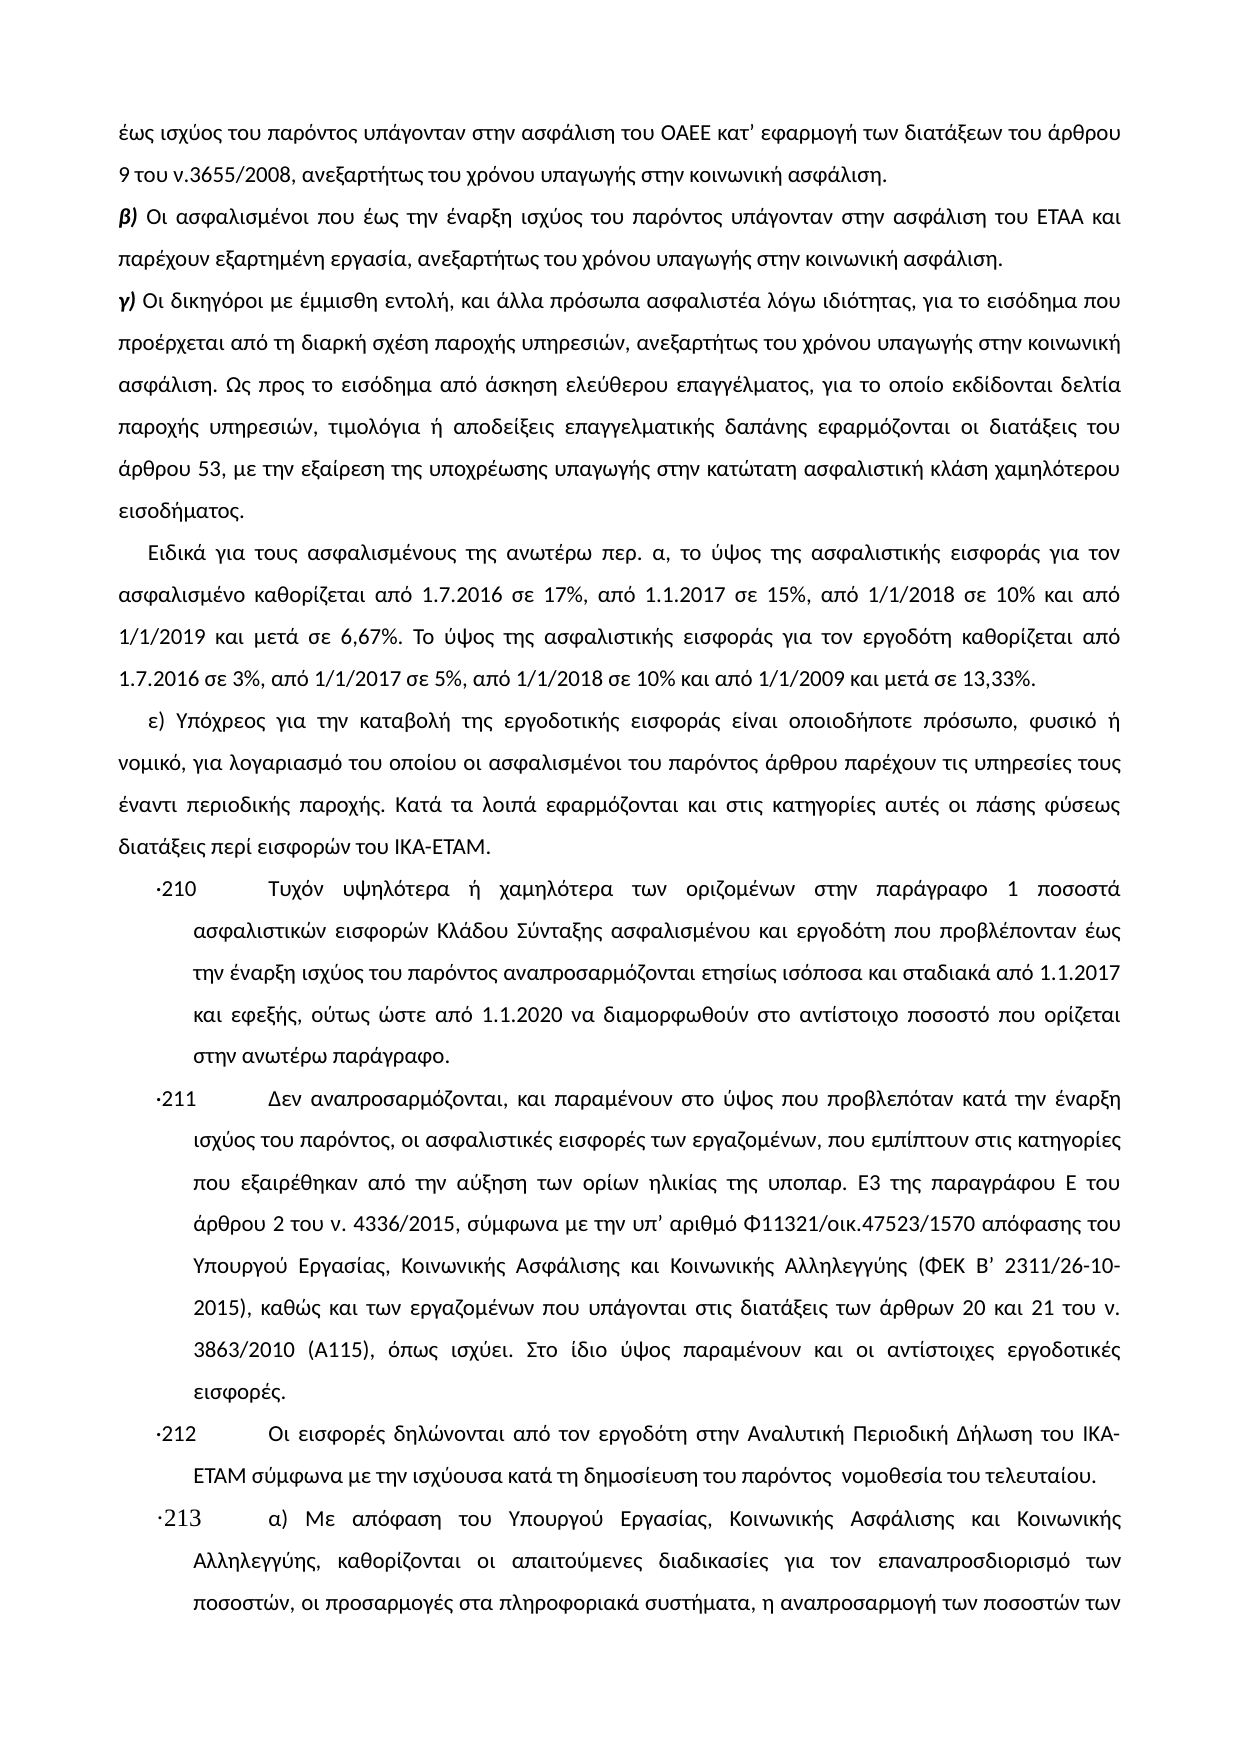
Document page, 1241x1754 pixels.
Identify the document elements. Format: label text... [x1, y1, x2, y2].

list Οι εισφορές δηλώνονται από τον εργοδότη στην Αναλυτική Περιοδική Δήλωση του ΙΚΑ-ΕΤΑΜ σύμφωνα με την ισχύουσα κατά τη δημοσίευση του παρόντος νομοθεσία του τελευταίου. [156, 1419, 1122, 1489]
text β) Οι ασφαλισμένοι που έως την έναρξη ισχύος του παρόντος υπάγονταν στην ασφάλιση του ΕΤΑΑ και παρέχουν εξαρτημένη εργασία, ανεξαρτήτως του χρόνου υπαγωγής στην κοινωνική ασφάλιση. [118, 202, 1122, 272]
text Ειδικά για τους ασφαλισμένους της ανωτέρω περ. α, το ύψος της ασφαλιστικής εισφοράς για τον ασφαλισμένο καθορίζεται από 1.7.2016 σε 17%, από 1.1.2017 σε 15%, από 1/1/2018 σε 10% και από 1/1/2019 και μετά σε 6,67%. Το ύψος της ασφαλιστικής εισφοράς για τον εργοδότη καθορίζεται από 1.7.2016 σε 3%, από 1/1/2017 σε 5%, από 1/1/2018 σε 10% και από 1/1/2009 και μετά σε 13,33%. [118, 538, 1122, 692]
list Δεν αναπροσαρμόζονται, και παραμένουν στο ύψος που προβλεπόταν κατά την έναρξη ισχύος του παρόντος, οι ασφαλιστικές εισφορές των εργαζομένων, που εμπίπτουν στις κατηγορίες που εξαιρέθηκαν από την αύξηση των ορίων ηλικίας της υποπαρ. Ε3 της παραγράφου Ε του άρθρου 2 του ν. 4336/2015, σύμφωνα με την υπ’ αριθμό Φ11321/οικ.47523/1570 απόφασης του Υπουργού Εργασίας, Κοινωνικής Ασφάλισης και Κοινωνικής Αλληλεγγύης (ΦΕΚ Β’ 2311/26-10-2015), καθώς και των εργαζομένων που υπάγονται στις διατάξεις των άρθρων 20 και 21 του ν. 3863/2010 (Α115), όπως ισχύει. Στο ίδιο ύψος παραμένουν και οι αντίστοιχες εργοδοτικές εισφορές. [156, 1084, 1122, 1406]
list Τυχόν υψηλότερα ή χαμηλότερα των οριζομένων στην παράγραφο 1 ποσοστά ασφαλιστικών εισφορών Κλάδου Σύνταξης ασφαλισμένου και εργοδότη που προβλέπονταν έως την έναρξη ισχύος του παρόντος αναπροσαρμόζονται ετησίως ισόποσα και σταδιακά από 1.1.2017 και εφεξής, ούτως ώστε από 1.1.2020 να διαμορφωθούν στο αντίστοιχο ποσοστό που ορίζεται στην ανωτέρω παράγραφο. [156, 874, 1122, 1070]
text γ) Οι δικηγόροι με έμμισθη εντολή, και άλλα πρόσωπα ασφαλιστέα λόγω ιδιότητας, για το εισόδημα που προέρχεται από τη διαρκή σχέση παροχής υπηρεσιών, ανεξαρτήτως του χρόνου υπαγωγής στην κοινωνική ασφάλιση. Ως προς το εισόδημα από άσκηση ελεύθερου επαγγέλματος, για το οποίο εκδίδονται δελτία παροχής υπηρεσιών, τιμολόγια ή αποδείξεις επαγγελματικής δαπάνης εφαρμόζονται οι διατάξεις του άρθρου 53, με την εξαίρεση της υποχρέωσης υπαγωγής στην κατώτατη ασφαλιστική κλάση χαμηλότερου εισοδήματος. [118, 286, 1122, 524]
list α) Με απόφαση του Υπουργού Εργασίας, Κοινωνικής Ασφάλισης και Κοινωνικής Αλληλεγγύης, καθορίζονται οι απαιτούμενες διαδικασίες για τον επαναπροσδιορισμό των ποσοστών, οι προσαρμογές στα πληροφοριακά συστήματα, η αναπροσαρμογή των ποσοστών των [156, 1503, 1122, 1616]
text ε) Υπόχρεος για την καταβολή της εργοδοτικής εισφοράς είναι οποιοδήποτε πρόσωπο, φυσικό ή νομικό, για λογαριασμό του οποίου οι ασφαλισμένοι του παρόντος άρθρου παρέχουν τις υπηρεσίες τους έναντι περιοδικής παροχής. Κατά τα λοιπά εφαρμόζονται και στις κατηγορίες αυτές οι πάσης φύσεως διατάξεις περί εισφορών του ΙΚΑ-ΕΤΑΜ. [118, 706, 1122, 860]
text έως ισχύος του παρόντος υπάγονταν στην ασφάλιση του ΟΑΕΕ κατ’ εφαρμογή των διατάξεων του άρθρου 9 του ν.3655/2008, ανεξαρτήτως του χρόνου υπαγωγής στην κοινωνική ασφάλιση. [118, 118, 1122, 188]
